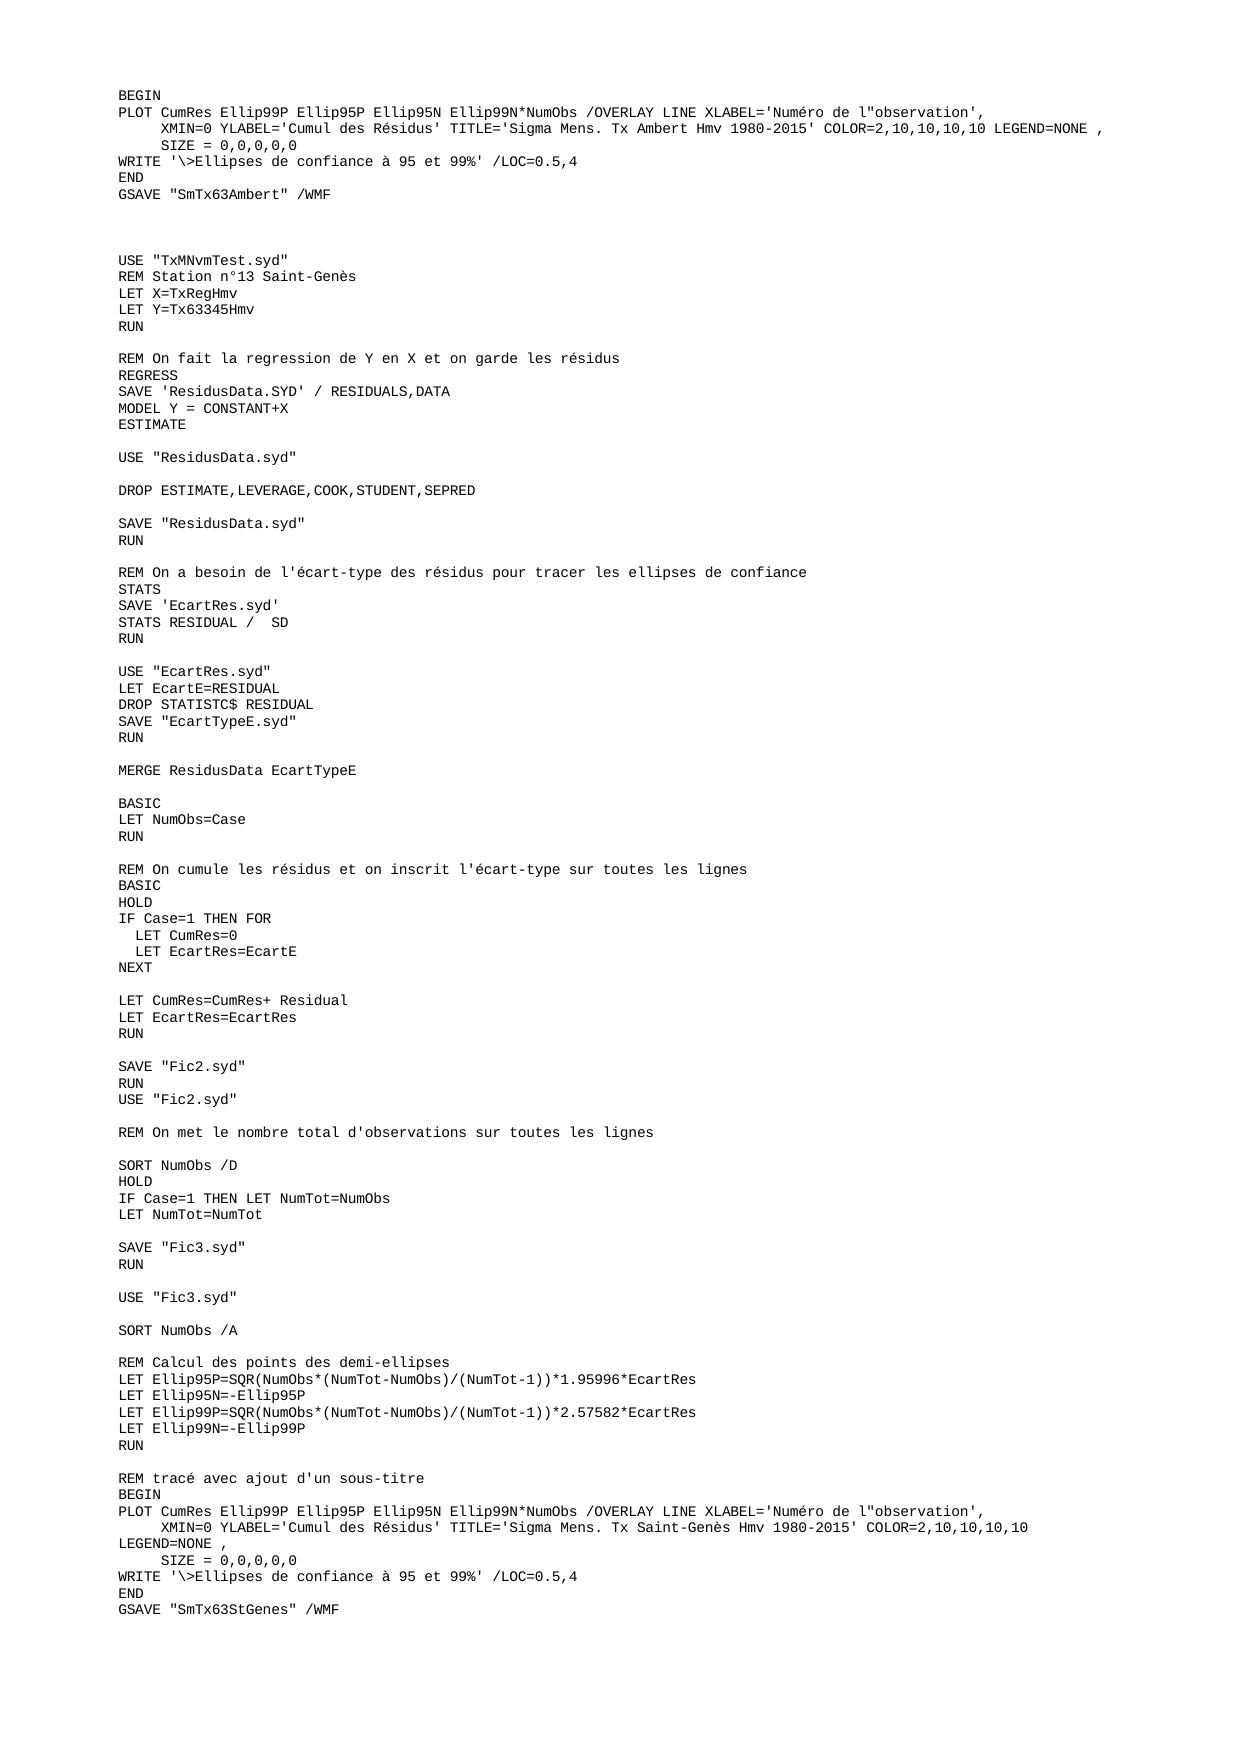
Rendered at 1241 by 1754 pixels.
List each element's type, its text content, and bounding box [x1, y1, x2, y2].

text PLOT CumRes Ellip99P Ellip95P Ellip95N Ellip99N*NumObs /OVERLAY LINE XLABEL='Numéro de l"observation', [118, 105, 1122, 121]
text GSAVE "SmTx63Ambert" /WMF [118, 187, 1122, 204]
text NEXT [118, 961, 1122, 977]
text LET EcartRes=EcartRes [118, 1010, 1122, 1027]
text REM Calcul des points des demi-ellipses [118, 1356, 1122, 1372]
text STATS RESIDUAL / SD [118, 615, 1122, 632]
text LET Ellip95P=SQR(NumObs*(NumTot-NumObs)/(NumTot-1))*1.95996*EcartRes [118, 1372, 1122, 1389]
text RUN [118, 533, 1122, 549]
text END [118, 171, 1122, 187]
text REM On cumule les résidus et on inscrit l'écart-type sur toutes les lignes [118, 862, 1122, 878]
text RUN [118, 1257, 1122, 1273]
text SIZE = 0,0,0,0,0 [118, 1553, 1122, 1570]
text LET CumRes=CumRes+ Residual [118, 994, 1122, 1010]
text IF Case=1 THEN LET NumTot=NumObs [118, 1191, 1122, 1208]
text BASIC [118, 796, 1122, 813]
text LET NumObs=Case [118, 813, 1122, 829]
text USE "ResidusData.syd" [118, 451, 1122, 467]
text LET EcartRes=EcartE [118, 944, 1122, 961]
text SAVE "ResidusData.syd" [118, 516, 1122, 533]
text REM Station n°13 Saint-Genès [118, 269, 1122, 286]
text USE "EcartRes.syd" [118, 664, 1122, 681]
text LET Ellip99N=-Ellip99P [118, 1422, 1122, 1438]
text REM On met le nombre total d'observations sur toutes les lignes [118, 1125, 1122, 1142]
text USE "Fic3.syd" [118, 1290, 1122, 1306]
text SAVE 'EcartRes.syd' [118, 599, 1122, 615]
text LET EcartE=RESIDUAL [118, 681, 1122, 697]
text RUN [118, 730, 1122, 747]
text REM tracé avec ajout d'un sous-titre [118, 1471, 1122, 1487]
text USE "TxMNvmTest.syd" [118, 253, 1122, 269]
text SIZE = 0,0,0,0,0 [118, 138, 1122, 154]
text RUN [118, 1076, 1122, 1092]
text BEGIN [118, 88, 1122, 105]
text WRITE '\>Ellipses de confiance à 95 et 99%' /LOC=0.5,4 [118, 1570, 1122, 1586]
text LET NumTot=NumTot [118, 1208, 1122, 1224]
text MERGE ResidusData EcartTypeE [118, 763, 1122, 780]
text RUN [118, 319, 1122, 335]
text HOLD [118, 1175, 1122, 1191]
text SAVE 'ResidusData.SYD' / RESIDUALS,DATA [118, 385, 1122, 401]
text RUN [118, 1438, 1122, 1454]
text LET Ellip99P=SQR(NumObs*(NumTot-NumObs)/(NumTot-1))*2.57582*EcartRes [118, 1405, 1122, 1422]
text RUN [118, 1027, 1122, 1043]
text IF Case=1 THEN FOR [118, 911, 1122, 928]
text LET CumRes=0 [118, 928, 1122, 944]
text ESTIMATE [118, 418, 1122, 434]
text REM On fait la regression de Y en X et on garde les résidus [118, 352, 1122, 368]
text PLOT CumRes Ellip99P Ellip95P Ellip95N Ellip99N*NumObs /OVERLAY LINE XLABEL='Numéro de l"observation', [118, 1504, 1122, 1520]
text XMIN=0 YLABEL='Cumul des Résidus' TITLE='Sigma Mens. Tx Saint-Genès Hmv 1980-2015' COLOR=2,10,10,10,10 LEGEND=NONE , [118, 1520, 1122, 1553]
text DROP STATISTC$ RESIDUAL [118, 697, 1122, 714]
text BASIC [118, 878, 1122, 895]
text MODEL Y = CONSTANT+X [118, 401, 1122, 418]
text USE "Fic2.syd" [118, 1092, 1122, 1109]
text LET X=TxRegHmv [118, 286, 1122, 302]
text STATS [118, 582, 1122, 599]
text LET Ellip95N=-Ellip95P [118, 1389, 1122, 1405]
text RUN [118, 632, 1122, 648]
text DROP ESTIMATE,LEVERAGE,COOK,STUDENT,SEPRED [118, 483, 1122, 500]
text GSAVE "SmTx63StGenes" /WMF [118, 1603, 1122, 1619]
text LET Y=Tx63345Hmv [118, 302, 1122, 319]
text WRITE '\>Ellipses de confiance à 95 et 99%' /LOC=0.5,4 [118, 154, 1122, 171]
text REGRESS [118, 368, 1122, 385]
text RUN [118, 829, 1122, 846]
text SORT NumObs /A [118, 1323, 1122, 1339]
text REM On a besoin de l'écart-type des résidus pour tracer les ellipses de confiance [118, 566, 1122, 582]
text SAVE "EcartTypeE.syd" [118, 714, 1122, 730]
text XMIN=0 YLABEL='Cumul des Résidus' TITLE='Sigma Mens. Tx Ambert Hmv 1980-2015' COLOR=2,10,10,10,10 LEGEND=NONE , [118, 121, 1122, 138]
text END [118, 1586, 1122, 1603]
text SAVE "Fic2.syd" [118, 1059, 1122, 1076]
text HOLD [118, 895, 1122, 911]
text SORT NumObs /D [118, 1158, 1122, 1175]
text BEGIN [118, 1487, 1122, 1504]
text SAVE "Fic3.syd" [118, 1241, 1122, 1257]
